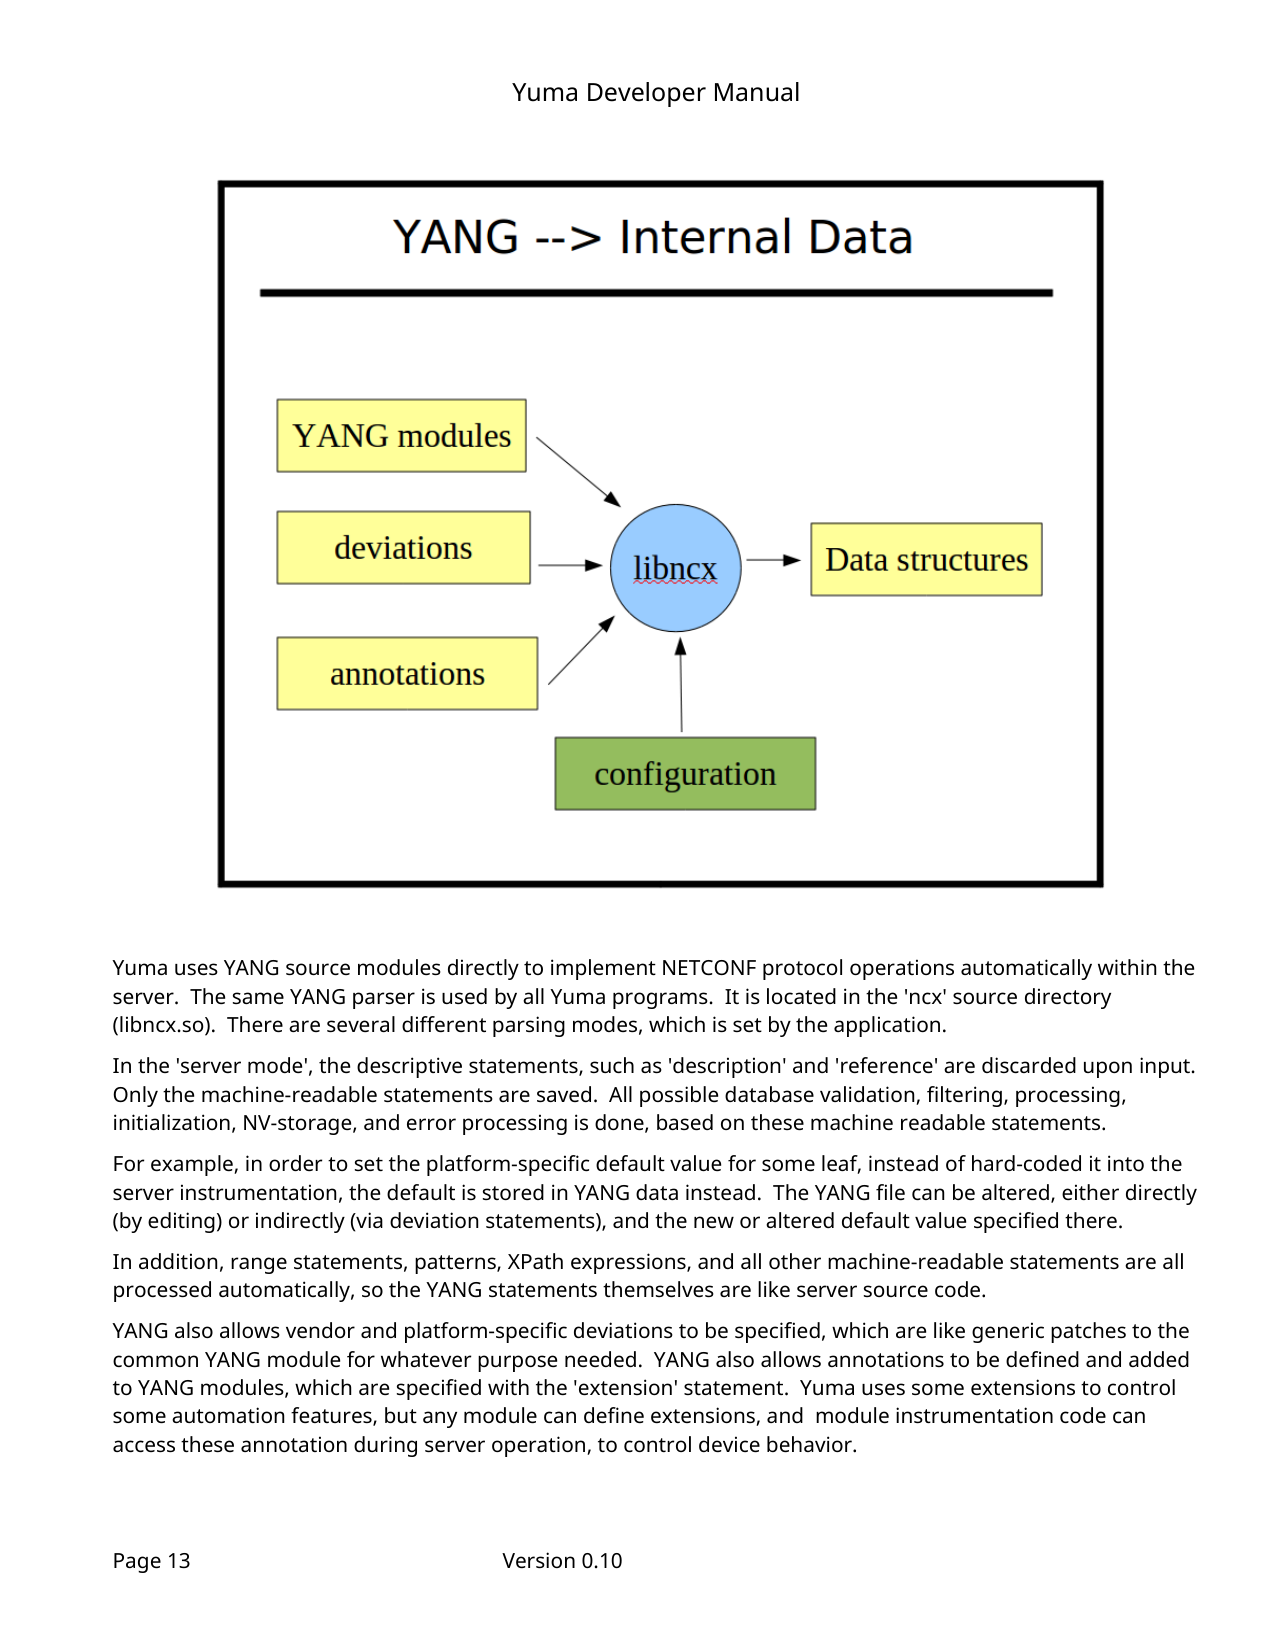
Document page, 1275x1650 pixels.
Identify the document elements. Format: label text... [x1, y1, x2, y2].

text For example, in order to set the platform-specific default value for some leaf, instead of hard-coded it into the server instrumentation, the default is stored in YANG data instead. The YANG file can be altered, either directly (by editing) or indirectly (via deviation statements), and the new or altered default value specified there. [112, 1149, 1200, 1234]
text In the 'server mode', the descriptive statements, such as 'description' and 'reference' are discarded upon input. Only the machine-readable statements are saved. All possible database validation, filtering, processing, initialization, NV-storage, and error processing is done, based on these machine readable statements. [112, 1051, 1200, 1137]
picture [151, 138, 1162, 913]
text In addition, range statements, patterns, XPath expressions, and all other machine-readable statements are all processed automatically, so the YANG statements themselves are like server source code. [112, 1247, 1200, 1304]
text Yuma uses YANG source modules directly to implement NETCONF protocol operations automatically within the server. The same YANG parser is used by all Yuma programs. It is located in the 'ncx' source directory (libncx.so). There are several different parsing modes, which is set by the application. [112, 953, 1200, 1039]
text YANG also allows vendor and platform-specific deviations to be specified, which are like generic patches to the common YANG module for whatever purpose needed. YANG also allows annotations to be defined and added to YANG modules, which are specified with the 'extension' statement. Yuma uses some extensions to control some automation features, but any module can define extensions, and module instrumentation code can access these annotation during server operation, to control device behavior. [112, 1316, 1200, 1458]
